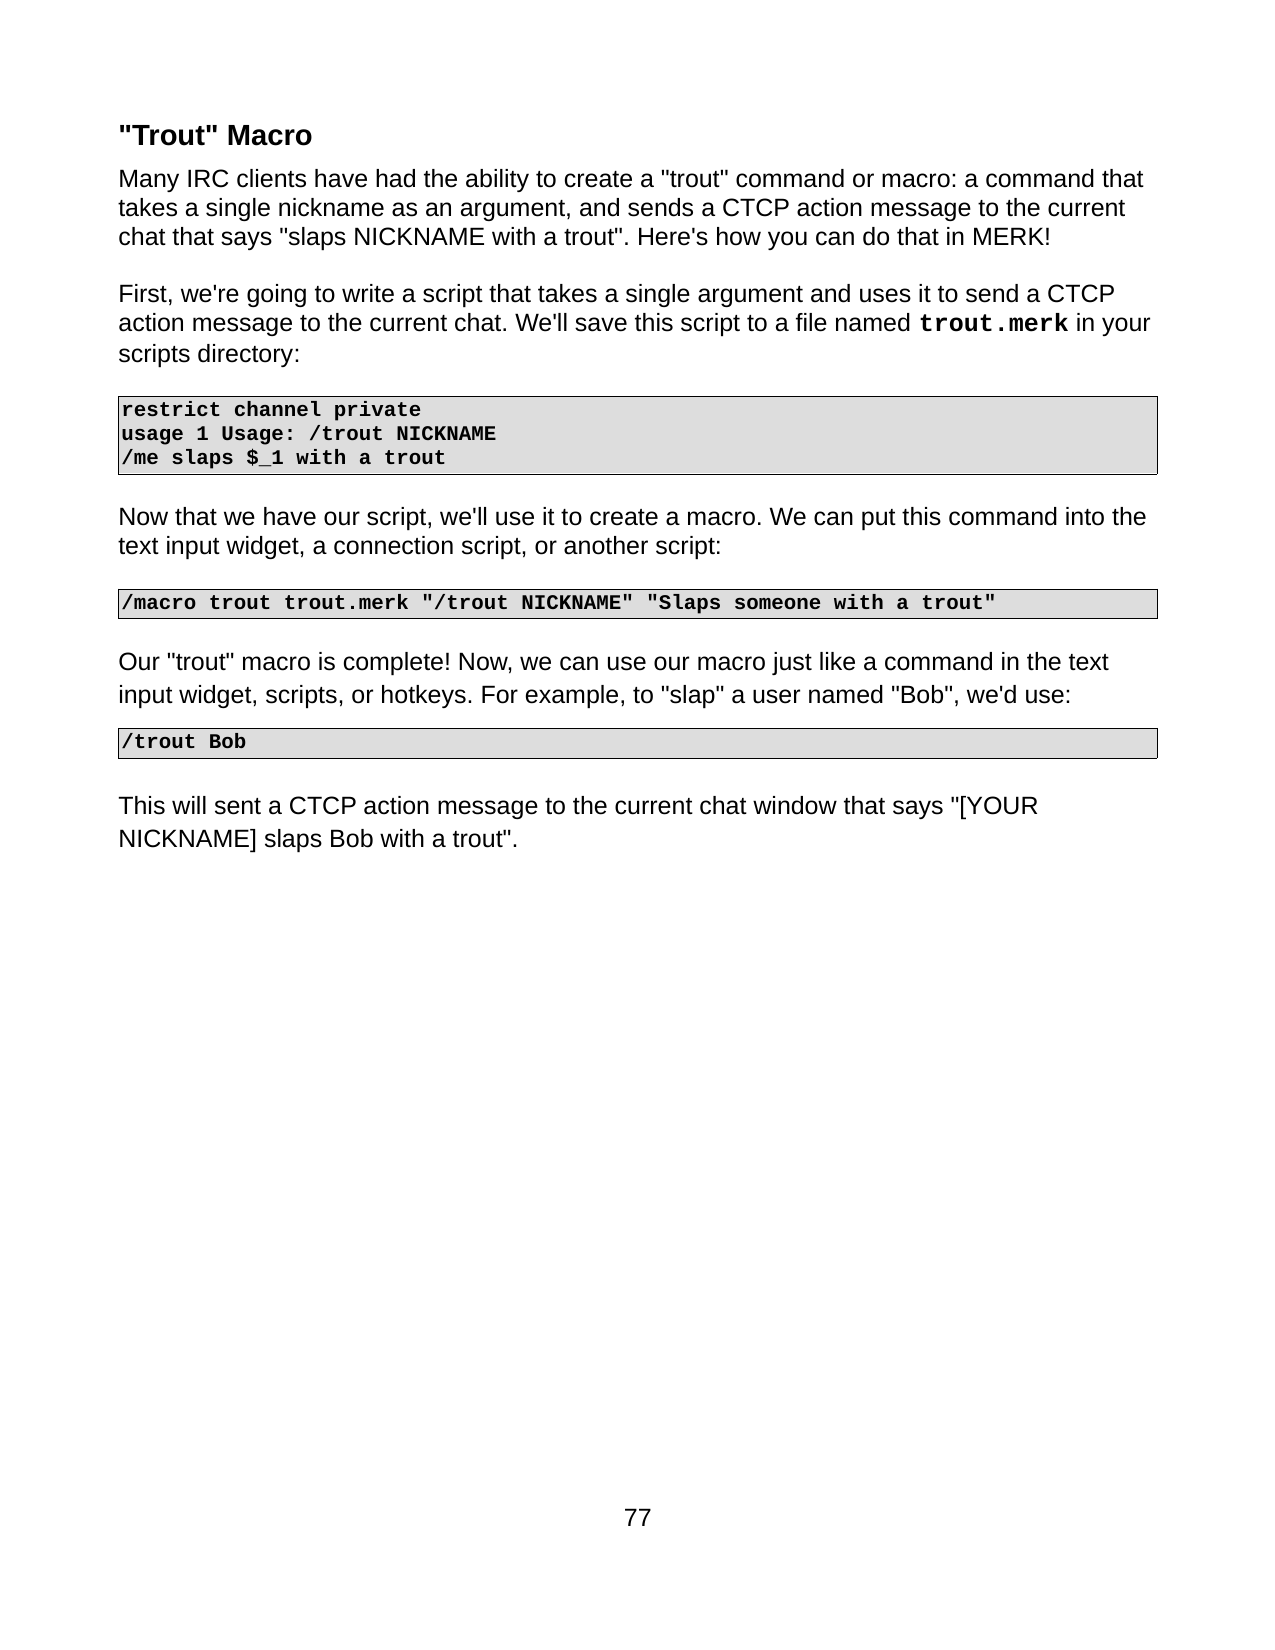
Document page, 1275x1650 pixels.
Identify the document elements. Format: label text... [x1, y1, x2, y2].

table_header /macro trout trout.merk "/trout NICKNAME" "Slaps someone with a trout" [119, 590, 1157, 618]
text This will sent a CTCP action message to the current chat window that says "[YOUR NICKNAME] slaps Bob with a trout". [118, 759, 1157, 852]
text First, we're going to write a script that takes a single argument and uses it to send a CTCP action message to the current chat. We'll save this script to a file named trout.merk in your scripts directory: [118, 279, 1157, 368]
text Our "trout" macro is complete! Now, we can use our macro just like a command in the text input widget, scripts, or hotkeys. For example, to "slap" a user named "Bob", we'd use: [118, 647, 1157, 709]
table_header restrict channel private usage 1 Usage: /trout NICKNAME /me slaps $_1 with a trout [119, 397, 1157, 473]
table_header /trout Bob [119, 729, 1157, 758]
subtitle "Trout" Macro [118, 118, 1157, 152]
text Many IRC clients have had the ability to create a "trout" command or macro: a command that takes a single nickname as an argument, and sends a CTCP action message to the current chat that says "slaps NICKNAME with a trout". Here's how you can do that in MERK! [118, 164, 1157, 250]
text Now that we have our script, we'll use it to create a macro. We can put this command into the text input widget, a connection script, or another script: [118, 475, 1157, 560]
